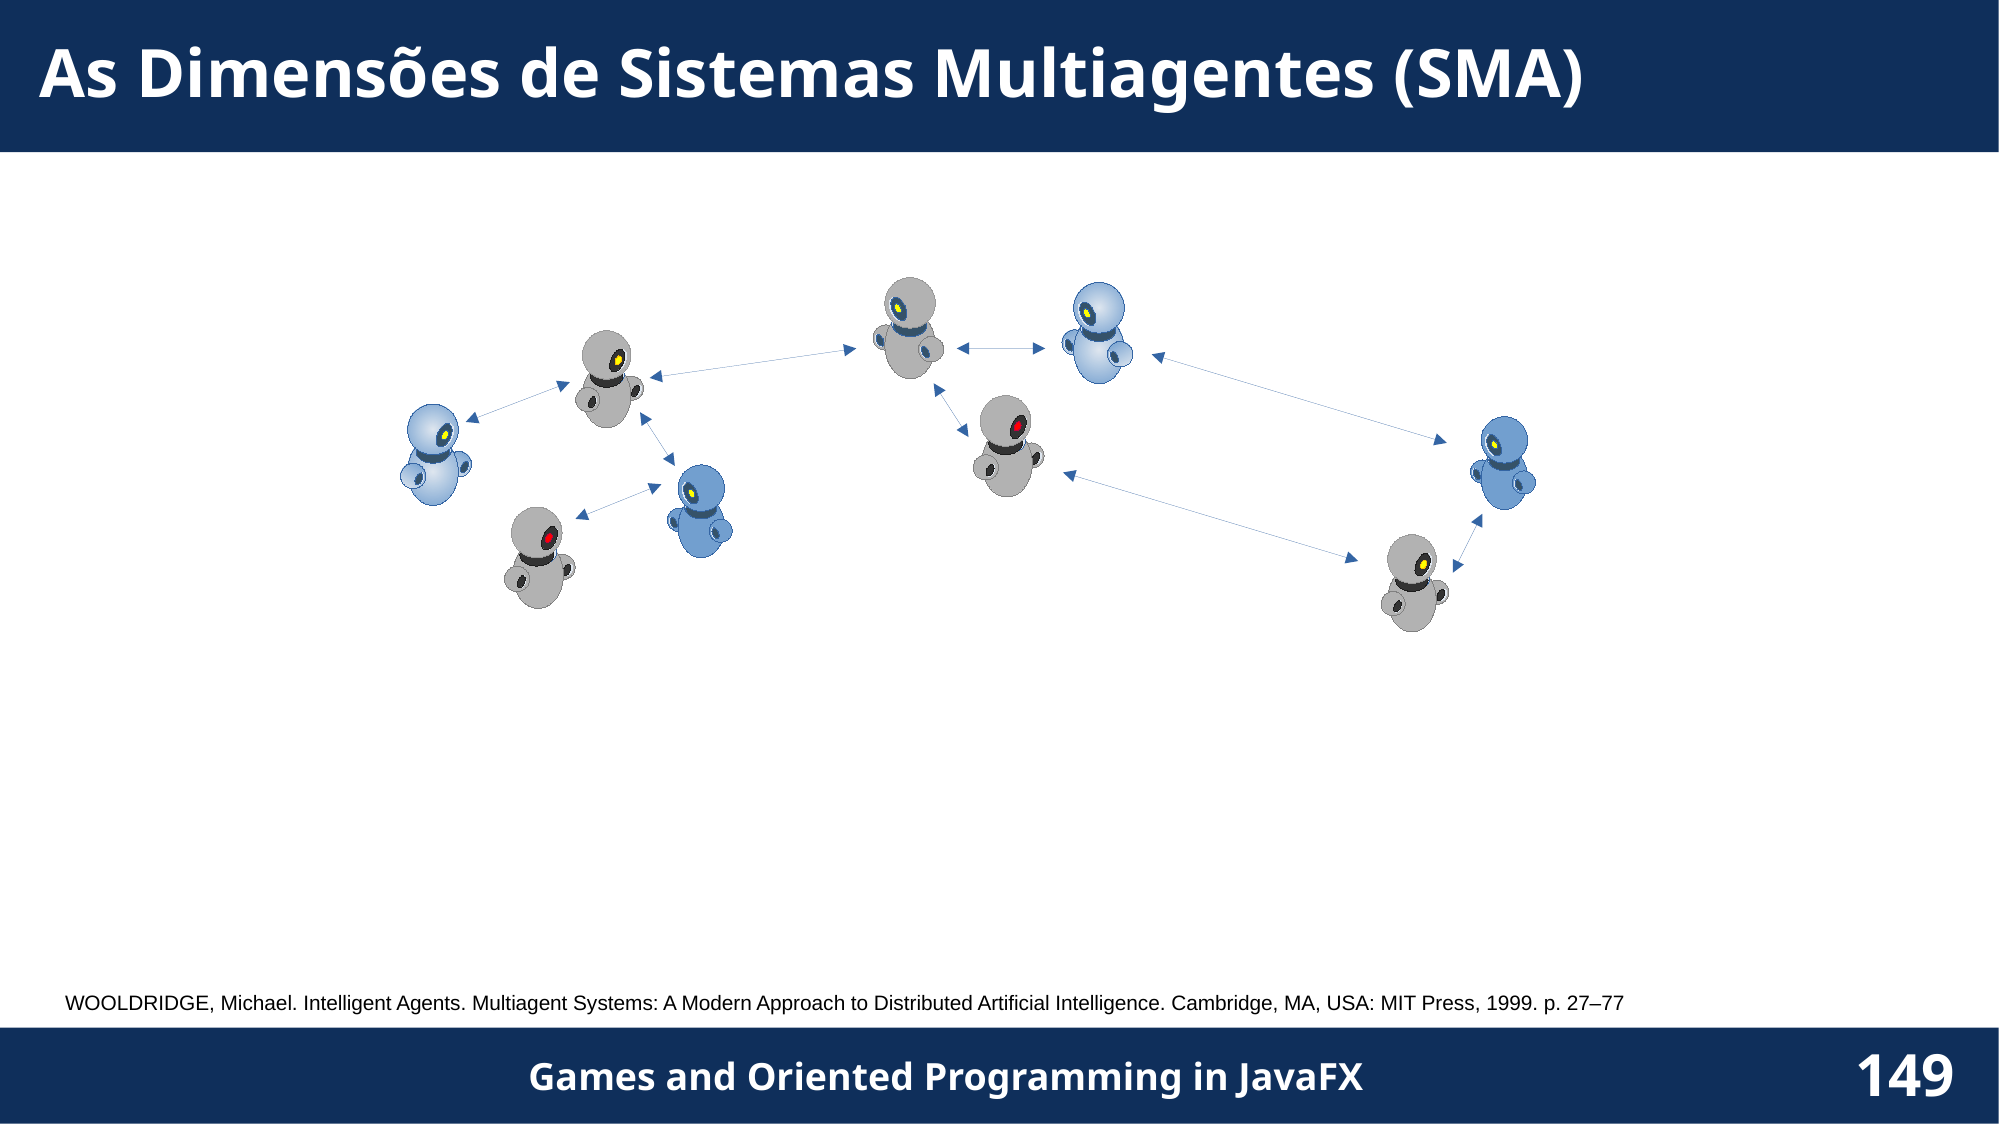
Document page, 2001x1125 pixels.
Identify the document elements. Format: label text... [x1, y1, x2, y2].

text_box [873, 277, 944, 379]
text_box [973, 395, 1045, 497]
text_box [667, 464, 733, 558]
text_box WOOLDRIDGE, Michael. Intelligent Agents. Multiagent Systems: A Modern Approach to Distributed Artificial Intelligence. Cambridge, MA, USA: MIT Press, 1999. p. 27–77 [50, 982, 1969, 1023]
text_box [1381, 534, 1449, 632]
text_box As Dimensões de Sistemas Multiagentes (SMA) [25, 23, 1999, 119]
text_box [575, 330, 644, 428]
text_box [1061, 282, 1133, 384]
text_box [400, 404, 472, 506]
text_box [1470, 416, 1536, 510]
text_box [504, 507, 576, 609]
